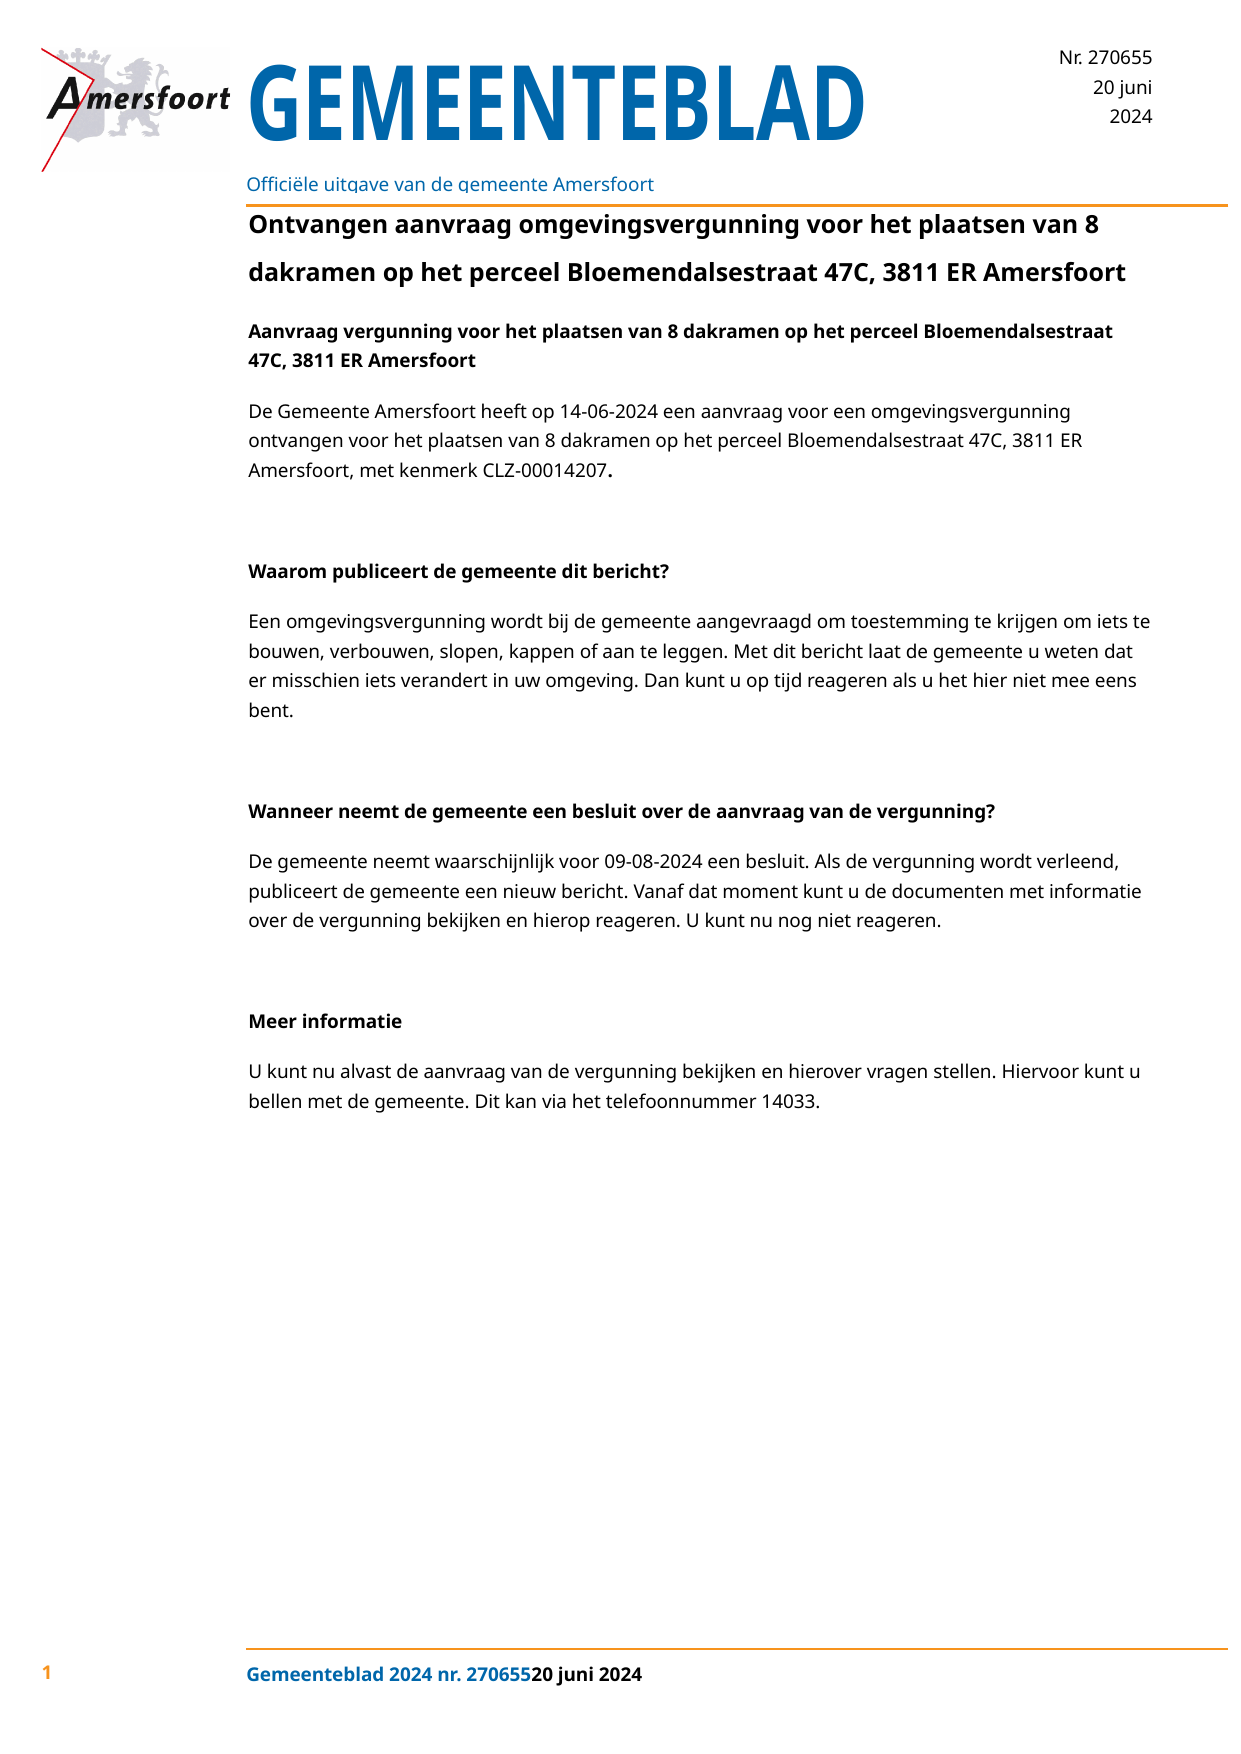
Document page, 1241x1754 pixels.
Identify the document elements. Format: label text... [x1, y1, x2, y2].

text Meer informatie [248, 1008, 1152, 1034]
text Wanneer neemt de gemeente een besluit over de aanvraag van de vergunning? [248, 798, 1152, 824]
text Waarom publiceert de gemeente dit bericht? [248, 558, 1152, 584]
text Ontvangen aanvraag omgevingsvergunning voor het plaatsen van 8 dakramen op het perceel Bloemendalsestraat 47C, 3811 ER Amersfoort [248, 207, 1152, 288]
text De Gemeente Amersfoort heeft op 14-06-2024 een aanvraag voor een omgevingsvergunning ontvangen voor het plaatsen van 8 dakramen op het perceel Bloemendalsestraat 47C, 3811 ER Amersfoort, met kenmerk CLZ-00014207. [248, 398, 1152, 483]
text Aanvraag vergunning voor het plaatsen van 8 dakramen op het perceel Bloemendalsestraat 47C, 3811 ER Amersfoort [248, 318, 1152, 373]
text U kunt nu alvast de aanvraag van de vergunning bekijken en hierover vragen stellen. Hiervoor kunt u bellen met de gemeente. Dit kan via het telefoonnummer 14033. [248, 1059, 1152, 1114]
picture [41, 47, 231, 172]
text De gemeente neemt waarschijnlijk voor 09-08-2024 een besluit. Als de vergunning wordt verleend, publiceert de gemeente een nieuw bericht. Vanaf dat moment kunt u de documenten met informatie over de vergunning bekijken en hierop reageren. U kunt nu nog niet reageren. [248, 848, 1152, 933]
text Een omgevingsvergunning wordt bij de gemeente aangevraagd om toestemming te krijgen om iets te bouwen, verbouwen, slopen, kappen of aan te leggen. Met dit bericht laat de gemeente u weten dat er misschien iets verandert in uw omgeving. Dan kunt u op tijd reageren als u het hier niet mee eens bent. [248, 608, 1152, 723]
